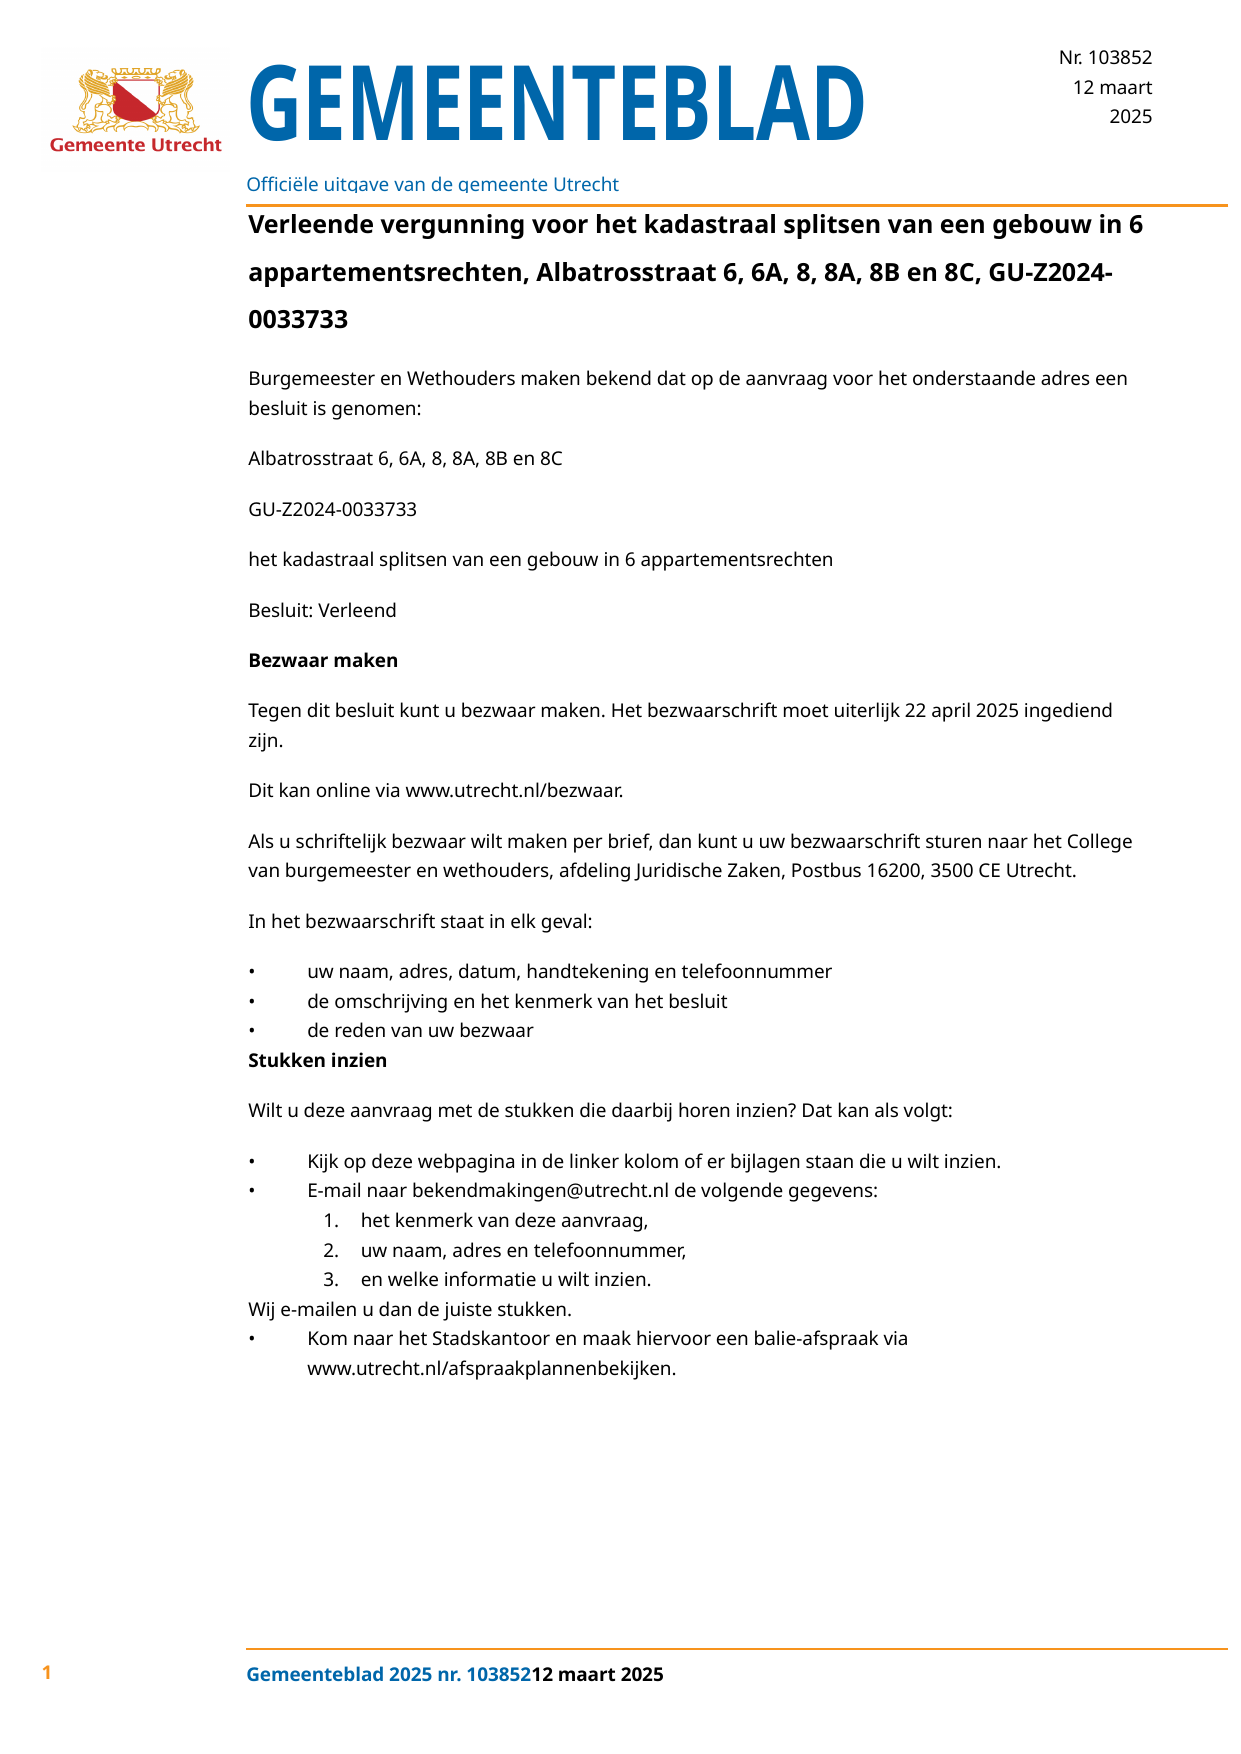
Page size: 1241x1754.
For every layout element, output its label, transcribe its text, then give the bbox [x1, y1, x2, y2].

text Albatrosstraat 6, 6A, 8, 8A, 8B en 8C [248, 446, 1152, 471]
list E-mail naar bekendmakingen@utrecht.nl de volgende gegevens: [248, 1178, 1152, 1203]
text het kadastraal splitsen van een gebouw in 6 appartementsrechten [248, 546, 1152, 572]
text Burgemeester en Wethouders maken bekend dat op de aanvraag voor het onderstaande adres een besluit is genomen: [248, 366, 1152, 421]
text Besluit: Verleend [248, 597, 1152, 622]
list en welke informatie u wilt inzien. [323, 1266, 1152, 1292]
text Als u schriftelijk bezwaar wilt maken per brief, dan kunt u uw bezwaarschrift sturen naar het College van burgemeester en wethouders, afdeling Juridische Zaken, Postbus 16200, 3500 CE Utrecht. [248, 828, 1152, 883]
text Bezwaar maken [248, 647, 1152, 673]
list Kom naar het Stadskantoor en maak hiervoor een balie-afspraak via www.utrecht.nl/afspraakplannenbekijken. [248, 1326, 1152, 1381]
text Dit kan online via www.utrecht.nl/bezwaar. [248, 778, 1152, 803]
list uw naam, adres en telefoonnummer, [323, 1237, 1152, 1262]
list het kenmerk van deze aanvraag, [323, 1207, 1152, 1233]
text Tegen dit besluit kunt u bezwaar maken. Het bezwaarschrift moet uiterlijk 22 april 2025 ingediend zijn. [248, 698, 1152, 753]
list de omschrijving en het kenmerk van het besluit [248, 988, 1152, 1014]
text Wilt u deze aanvraag met de stukken die daarbij horen inzien? Dat kan als volgt: [248, 1098, 1152, 1123]
list de reden van uw bezwaar [248, 1018, 1152, 1043]
text Stukken inzien [248, 1047, 1152, 1073]
list uw naam, adres, datum, handtekening en telefoonnummer [248, 958, 1152, 984]
list Kijk op deze webpagina in de linker kolom of er bijlagen staan die u wilt inzien. [248, 1148, 1152, 1174]
text In het bezwaarschrift staat in elk geval: [248, 908, 1152, 934]
picture [41, 47, 231, 172]
text Wij e-mailen u dan de juiste stukken. [248, 1296, 1152, 1322]
text GU-Z2024-0033733 [248, 496, 1152, 522]
text Verleende vergunning voor het kadastraal splitsen van een gebouw in 6 appartementsrechten, Albatrosstraat 6, 6A, 8, 8A, 8B en 8C, GU-Z2024-0033733 [248, 207, 1152, 336]
